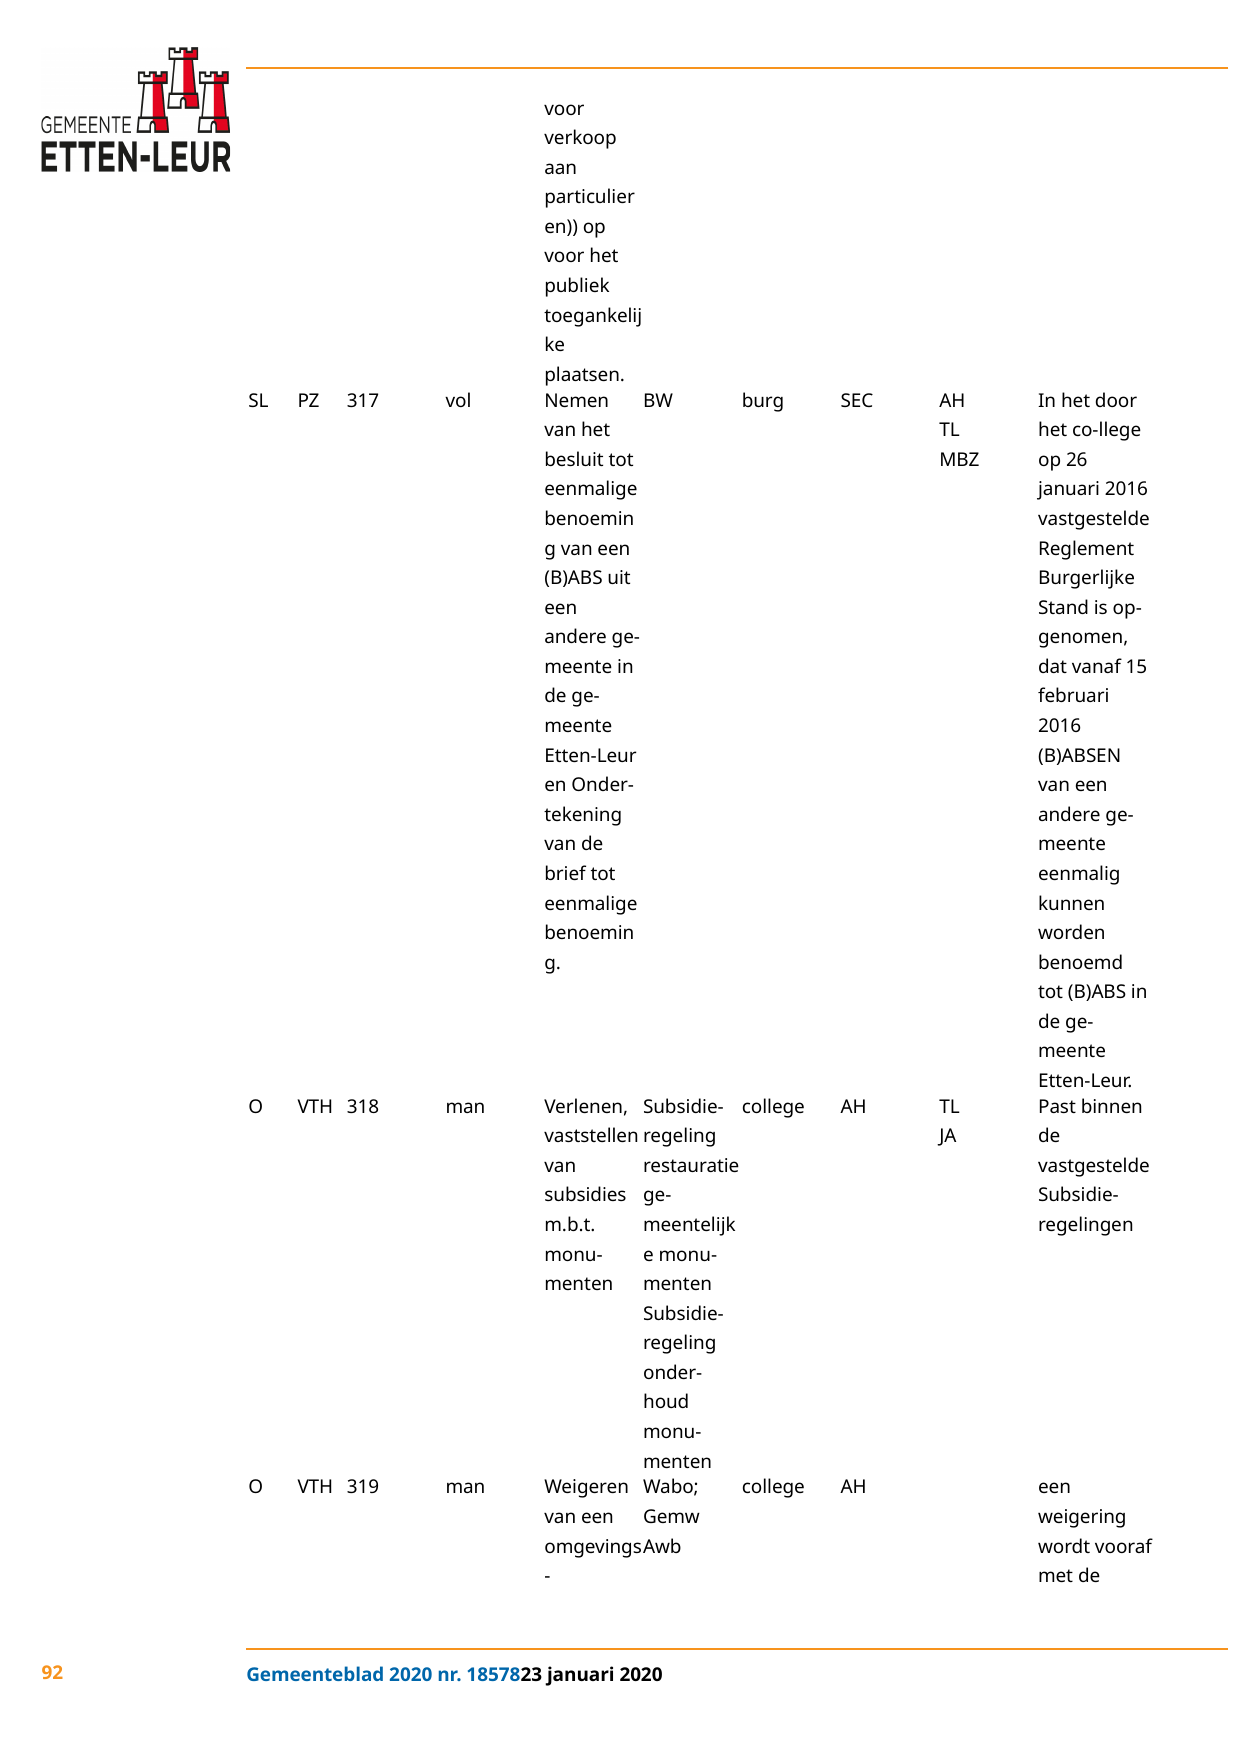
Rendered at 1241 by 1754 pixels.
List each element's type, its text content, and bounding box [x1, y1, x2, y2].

table_cell VTH [297, 1474, 347, 1588]
table_cell [643, 95, 742, 387]
table_cell college [742, 1093, 840, 1474]
table_cell man [445, 1474, 544, 1588]
table_cell een weigering wordt vooraf met de [1038, 1474, 1152, 1588]
table_cell [396, 1474, 445, 1588]
table_cell VTH [297, 1093, 347, 1474]
table_cell [939, 1474, 1038, 1588]
table_cell In het door het co-llege op 26 januari 2016 vastgestelde Reglement Burgerlijke Stand is op-genomen, dat vanaf 15 februari 2016 (B)ABSEN van een andere ge-meente eenmalig kunnen worden benoemd tot (B)ABS in de ge-meente Etten-Leur. [1038, 387, 1152, 1093]
table_cell Past binnen de vastgestelde Subsidie-regelingen [1038, 1093, 1152, 1474]
table_cell TL JA [939, 1093, 1038, 1474]
table_cell voor verkoop aan particulieren)) op voor het publiek toegankelijke plaatsen. [544, 95, 643, 387]
table_cell AH TL MBZ [939, 387, 1038, 1093]
table_cell Subsidie-regeling restauratie ge-meentelijke monu-menten Subsidie-regeling onder-houd monu-menten [643, 1093, 742, 1474]
table_cell O [248, 1474, 297, 1588]
table_cell [939, 95, 1038, 387]
table_cell [396, 387, 445, 1093]
table_cell O [248, 1093, 297, 1474]
table_cell 319 [347, 1474, 396, 1588]
table_cell [1038, 95, 1152, 387]
table_cell AH [840, 1093, 939, 1474]
table_cell 318 [347, 1093, 396, 1474]
table_cell Verlenen, vaststellen van subsidies m.b.t. monu-menten [544, 1093, 643, 1474]
table_cell [742, 95, 840, 387]
table_cell SL [248, 387, 297, 1093]
table_cell [396, 95, 445, 387]
picture [41, 47, 231, 172]
table_cell [445, 95, 544, 387]
table_cell burg [742, 387, 840, 1093]
table_cell SEC [840, 387, 939, 1093]
table_cell BW [643, 387, 742, 1093]
table_cell [248, 95, 297, 387]
table_cell college [742, 1474, 840, 1588]
table_cell [347, 95, 396, 387]
table_cell [840, 95, 939, 387]
table_cell [396, 1093, 445, 1474]
table_cell Nemen van het besluit tot eenmalige benoeming van een (B)ABS uit een andere ge-meente in de ge-meente Etten-Leur en Onder-tekening van de brief tot eenmalige benoeming. [544, 387, 643, 1093]
table_cell PZ [297, 387, 347, 1093]
table_cell AH [840, 1474, 939, 1588]
table_cell [297, 95, 347, 387]
table_cell Wabo; Gemw Awb [643, 1474, 742, 1588]
table_cell vol [445, 387, 544, 1093]
table_cell man [445, 1093, 544, 1474]
table_cell Weigeren van een omgevings- [544, 1474, 643, 1588]
table_cell 317 [347, 387, 396, 1093]
